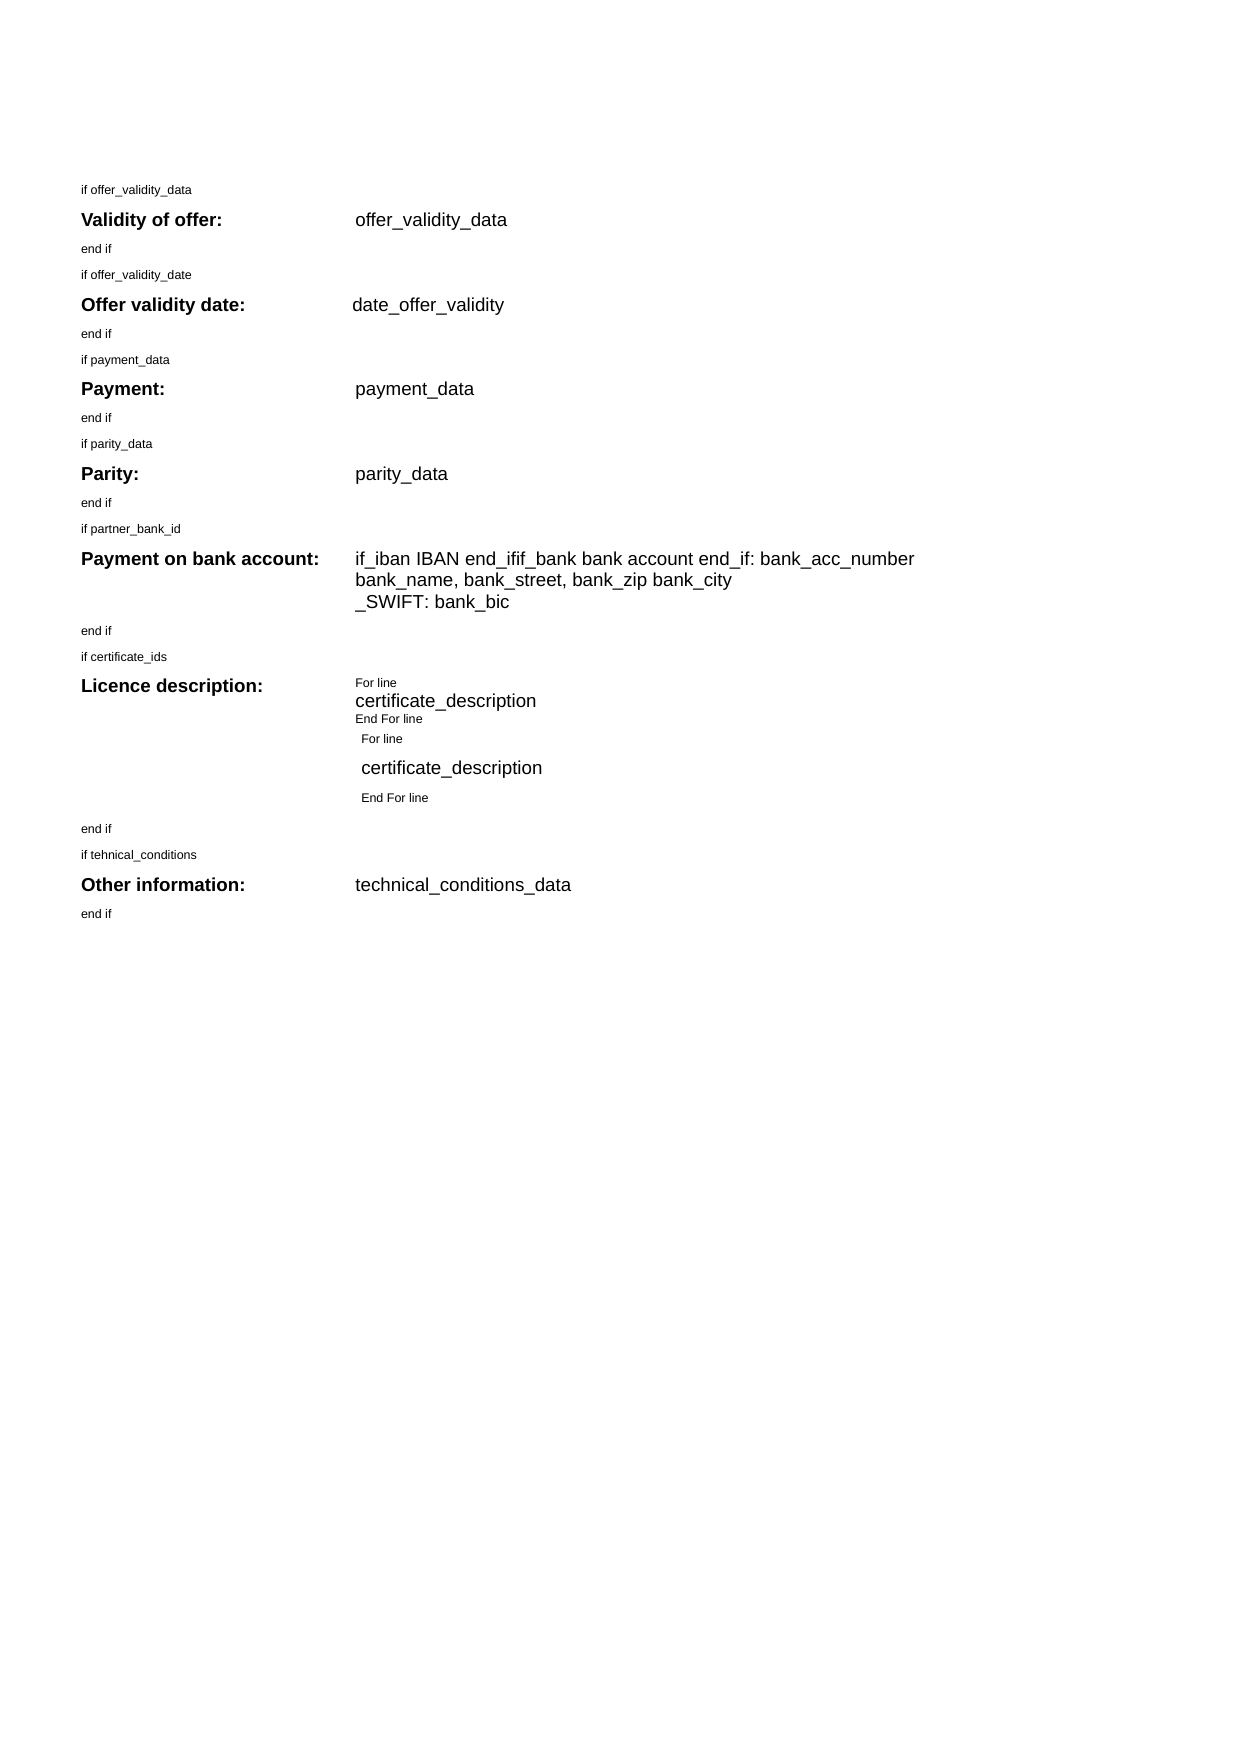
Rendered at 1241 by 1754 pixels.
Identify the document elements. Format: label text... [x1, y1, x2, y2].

table_cell Payment on bank account: [75, 542, 349, 618]
table_cell Parity: [75, 457, 349, 490]
table_header For line [355, 675, 1159, 690]
table_cell End For line [355, 711, 1159, 726]
table_cell end if [75, 321, 1166, 347]
table_cell Validity of offer: [75, 203, 349, 236]
table_header if certificate_ids [75, 644, 1165, 669]
table_cell [350, 670, 1165, 816]
table_cell end if [75, 901, 1165, 927]
table_header if partner_bank_id [75, 516, 1165, 542]
table_cell End For line [355, 785, 1159, 810]
table_cell Licence description: [75, 670, 349, 816]
table_cell end if [75, 618, 1165, 644]
table_cell offer_validity_data [350, 203, 1166, 236]
table_cell end if [75, 405, 1166, 431]
table_cell certificate_description [355, 690, 1159, 711]
table_cell if_iban IBAN end_ifif_bank bank account end_if: bank_acc_number bank_name, bank_street, bank_zip bank_city _SWIFT: bank_bic [350, 542, 1165, 618]
table_cell if payment_data [75, 347, 1166, 372]
table_header For line [355, 726, 1159, 751]
table_cell date_offer_validity [346, 288, 1166, 321]
table_cell end if [75, 490, 1166, 516]
table_cell if offer_validity_date [75, 262, 1166, 288]
table_cell if tehnical_conditions [75, 842, 1165, 868]
table_cell parity_data [350, 457, 1166, 490]
table_cell certificate_description [355, 751, 1159, 784]
table_cell end if [75, 236, 1166, 262]
table_header if offer_validity_data [75, 177, 1166, 203]
table_cell if parity_data [75, 431, 1166, 457]
table_cell Other information: [75, 868, 349, 901]
table_cell payment_data [350, 373, 1166, 405]
table_cell Offer validity date: [75, 288, 346, 321]
table_cell end if [75, 816, 1165, 842]
table_cell technical_conditions_data [350, 868, 1165, 901]
table_cell Payment: [75, 373, 349, 405]
